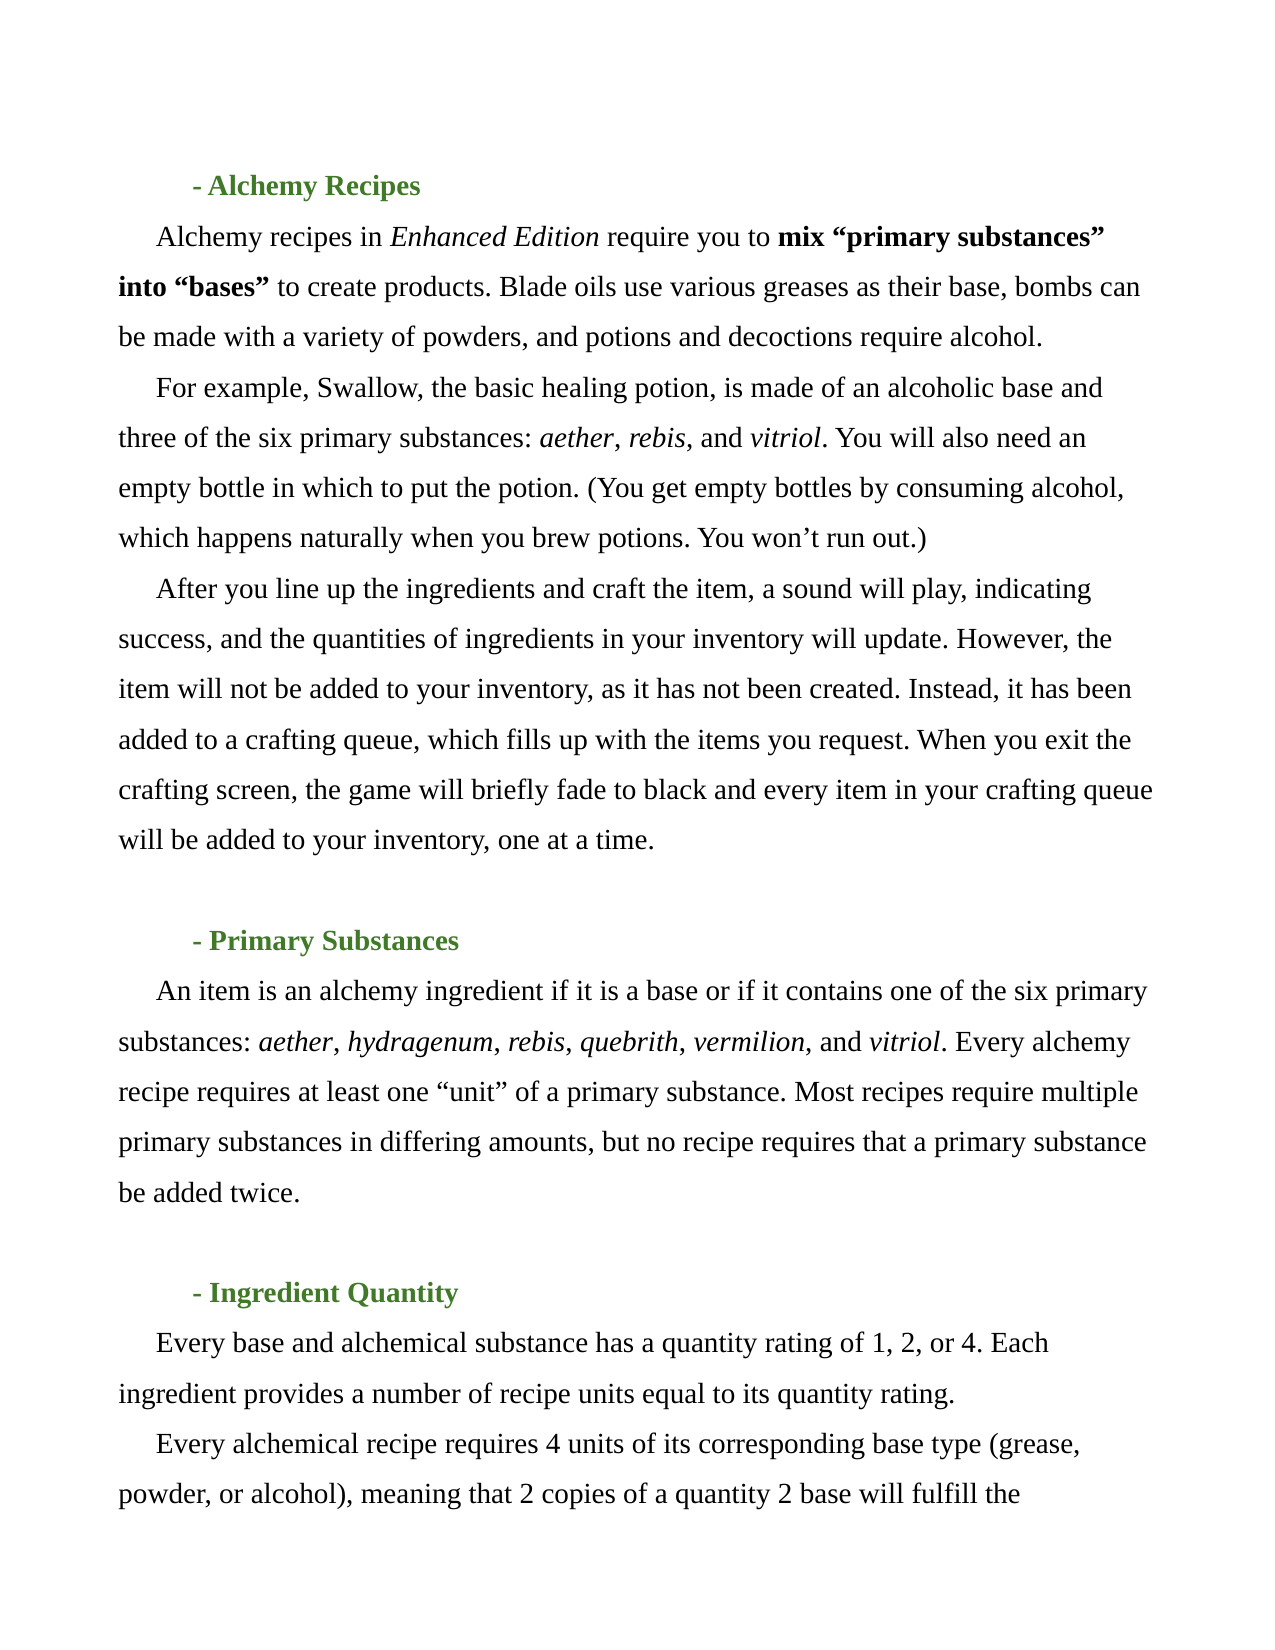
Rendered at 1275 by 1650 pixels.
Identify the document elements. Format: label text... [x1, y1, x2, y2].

text - Alchemy Recipes [118, 168, 1157, 202]
text Every alchemical recipe requires 4 units of its corresponding base type (grease, powder, or alcohol), meaning that 2 copies of a quantity 2 base will fulfill the [118, 1426, 1157, 1510]
text After you line up the ingredients and craft the item, a sound will play, indicating success, and the quantities of ingredients in your inventory will update. However, the item will not be added to your inventory, as it has not been created. Instead, it has been added to a crafting queue, which fills up with the items you request. When you exit the crafting screen, the game will briefly fade to black and every item in your crafting queue will be added to your inventory, one at a time. [118, 571, 1157, 856]
text For example, Swallow, the basic healing potion, is made of an alcoholic base and three of the six primary substances: aether, rebis, and vitriol. You will also need an empty bottle in which to put the potion. (You get empty bottles by consuming alcohol, which happens naturally when you brew potions. You won’t run out.) [118, 370, 1157, 554]
text Every base and alchemical substance has a quantity rating of 1, 2, or 4. Each ingredient provides a number of recipe units equal to its quantity rating. [118, 1326, 1157, 1409]
text - Primary Substances [118, 923, 1157, 957]
text - Ingredient Quantity [118, 1275, 1157, 1309]
text Alchemy recipes in Enhanced Edition require you to mix “primary substances” into “bases” to create products. Blade oils use various greases as their base, bombs can be made with a variety of powders, and potions and decoctions require alcohol. [118, 219, 1157, 353]
text An item is an alchemy ingredient if it is a base or if it contains one of the six primary substances: aether, hydragenum, rebis, quebrith, vermilion, and vitriol. Every alchemy recipe requires at least one “unit” of a primary substance. Most recipes require multiple primary substances in differing amounts, but no recipe requires that a primary substance be added twice. [118, 973, 1157, 1208]
